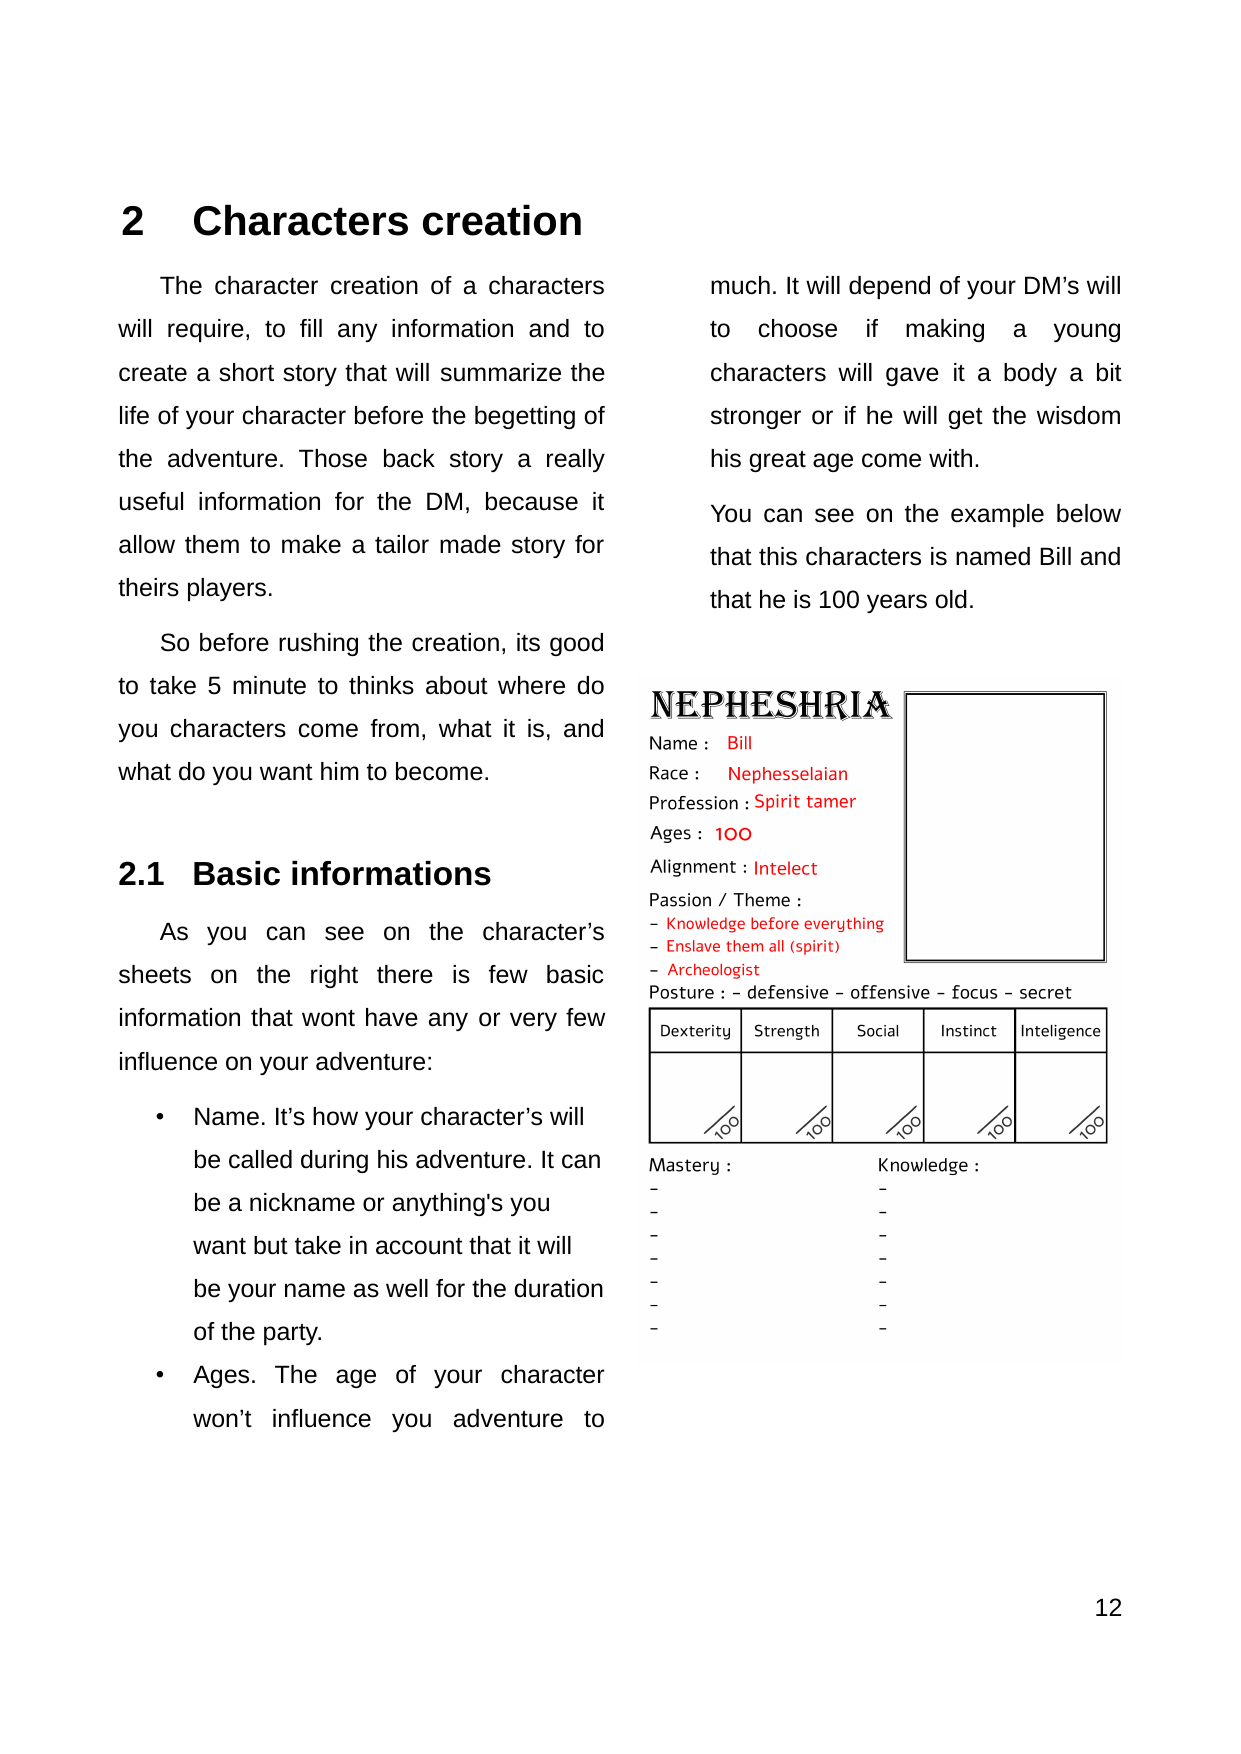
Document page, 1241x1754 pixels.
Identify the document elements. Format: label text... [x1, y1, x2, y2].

list You can see on the example below that this characters is named Bill and that he is 100 years old. [672, 499, 1122, 614]
text As you can see on the character’s sheets on the right there is few basic information that wont have any or very few influence on your adventure: [118, 917, 605, 1075]
text The character creation of a characters will require, to fill any information and to create a short story that will summarize the life of your character before the begetting of the adventure. Those back story a really useful information for the DM, because it allow them to make a tailor made story for theirs players. [118, 271, 605, 602]
subtitle Basic informations [118, 854, 605, 892]
text So before rushing the creation, its good to take 5 minute to thinks about where do you characters come from, what it is, and what do you want him to become. [118, 628, 605, 786]
list much. It will depend of your DM’s will to choose if making a young characters will gave it a body a bit stronger or if he will get the wisdom his great age come with. [672, 271, 1122, 472]
subtitle Characters creation [118, 193, 1122, 247]
list Name. It’s how your character’s will be called during his adventure. It can be a nickname or anything's you want but take in account that it will be your name as well for the duration of the party. [156, 1101, 605, 1346]
picture [634, 675, 1123, 1365]
list Ages. The age of your character won’t influence you adventure to [156, 1360, 605, 1432]
